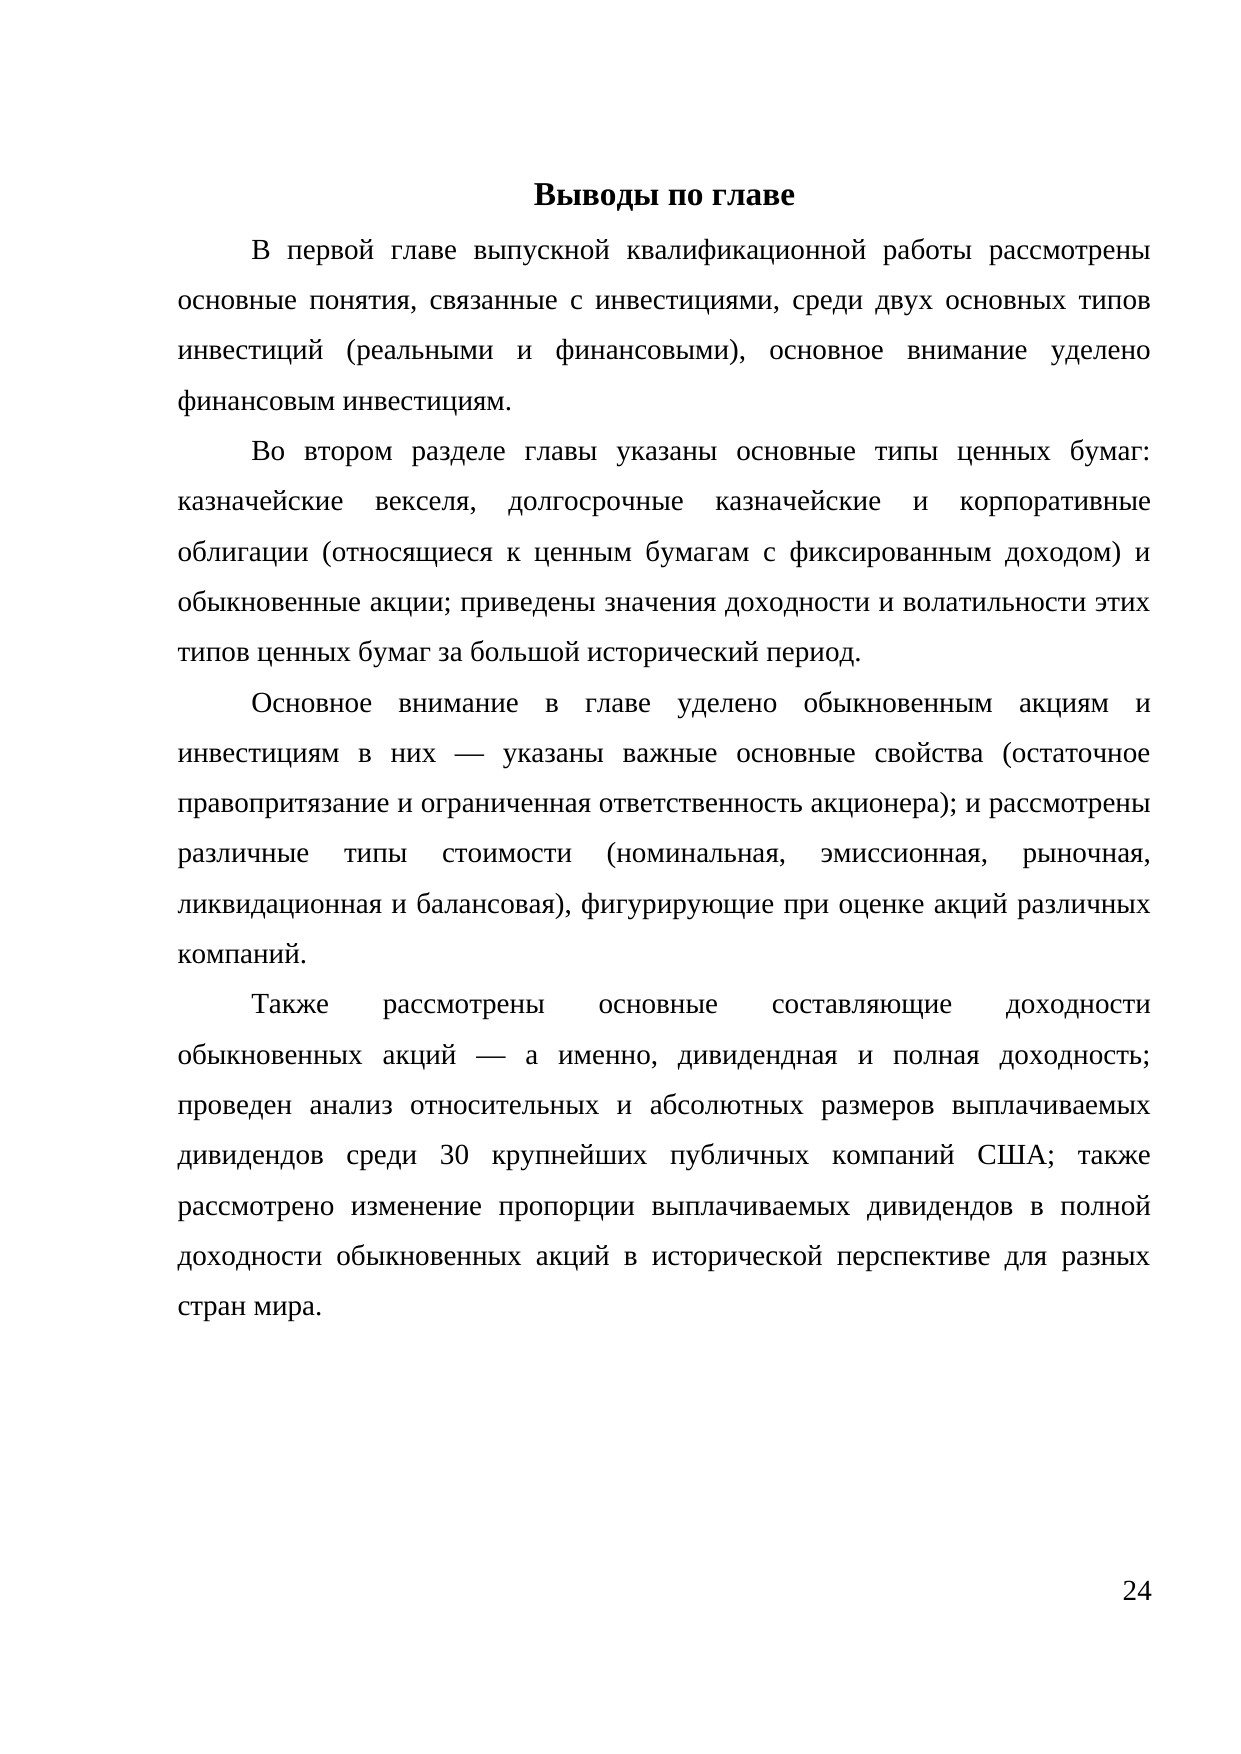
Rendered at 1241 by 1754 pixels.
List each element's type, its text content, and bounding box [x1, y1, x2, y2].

text В первой главе выпускной квалификационной работы рассмотрены основные понятия, связанные с инвестициями, среди двух основных типов инвестиций (реальными и финансовыми), основное внимание уделено финансовым инвестициям. [177, 232, 1152, 416]
text Также рассмотрены основные составляющие доходности обыкновенных акций — а именно, дивидендная и полная доходность; проведен анализ относительных и абсолютных размеров выплачиваемых дивидендов среди 30 крупнейших публичных компаний США; также рассмотрено изменение пропорции выплачиваемых дивидендов в полной доходности обыкновенных акций в исторической перспективе для разных стран мира. [177, 987, 1152, 1322]
subtitle Выводы по главе [177, 174, 1152, 213]
text Основное внимание в главе уделено обыкновенным акциям и инвестициям в них — указаны важные основные свойства (остаточное правопритязание и ограниченная ответственность акционера); и рассмотрены различные типы стоимости (номинальная, эмиссионная, рыночная, ликвидационная и балансовая), фигурирующие при оценке акций различных компаний. [177, 685, 1152, 970]
text Во втором разделе главы указаны основные типы ценных бумаг: казначейские векселя, долгосрочные казначейские и корпоративные облигации (относящиеся к ценным бумагам с фиксированным доходом) и обыкновенные акции; приведены значения доходности и волатильности этих типов ценных бумаг за большой исторический период. [177, 433, 1152, 668]
